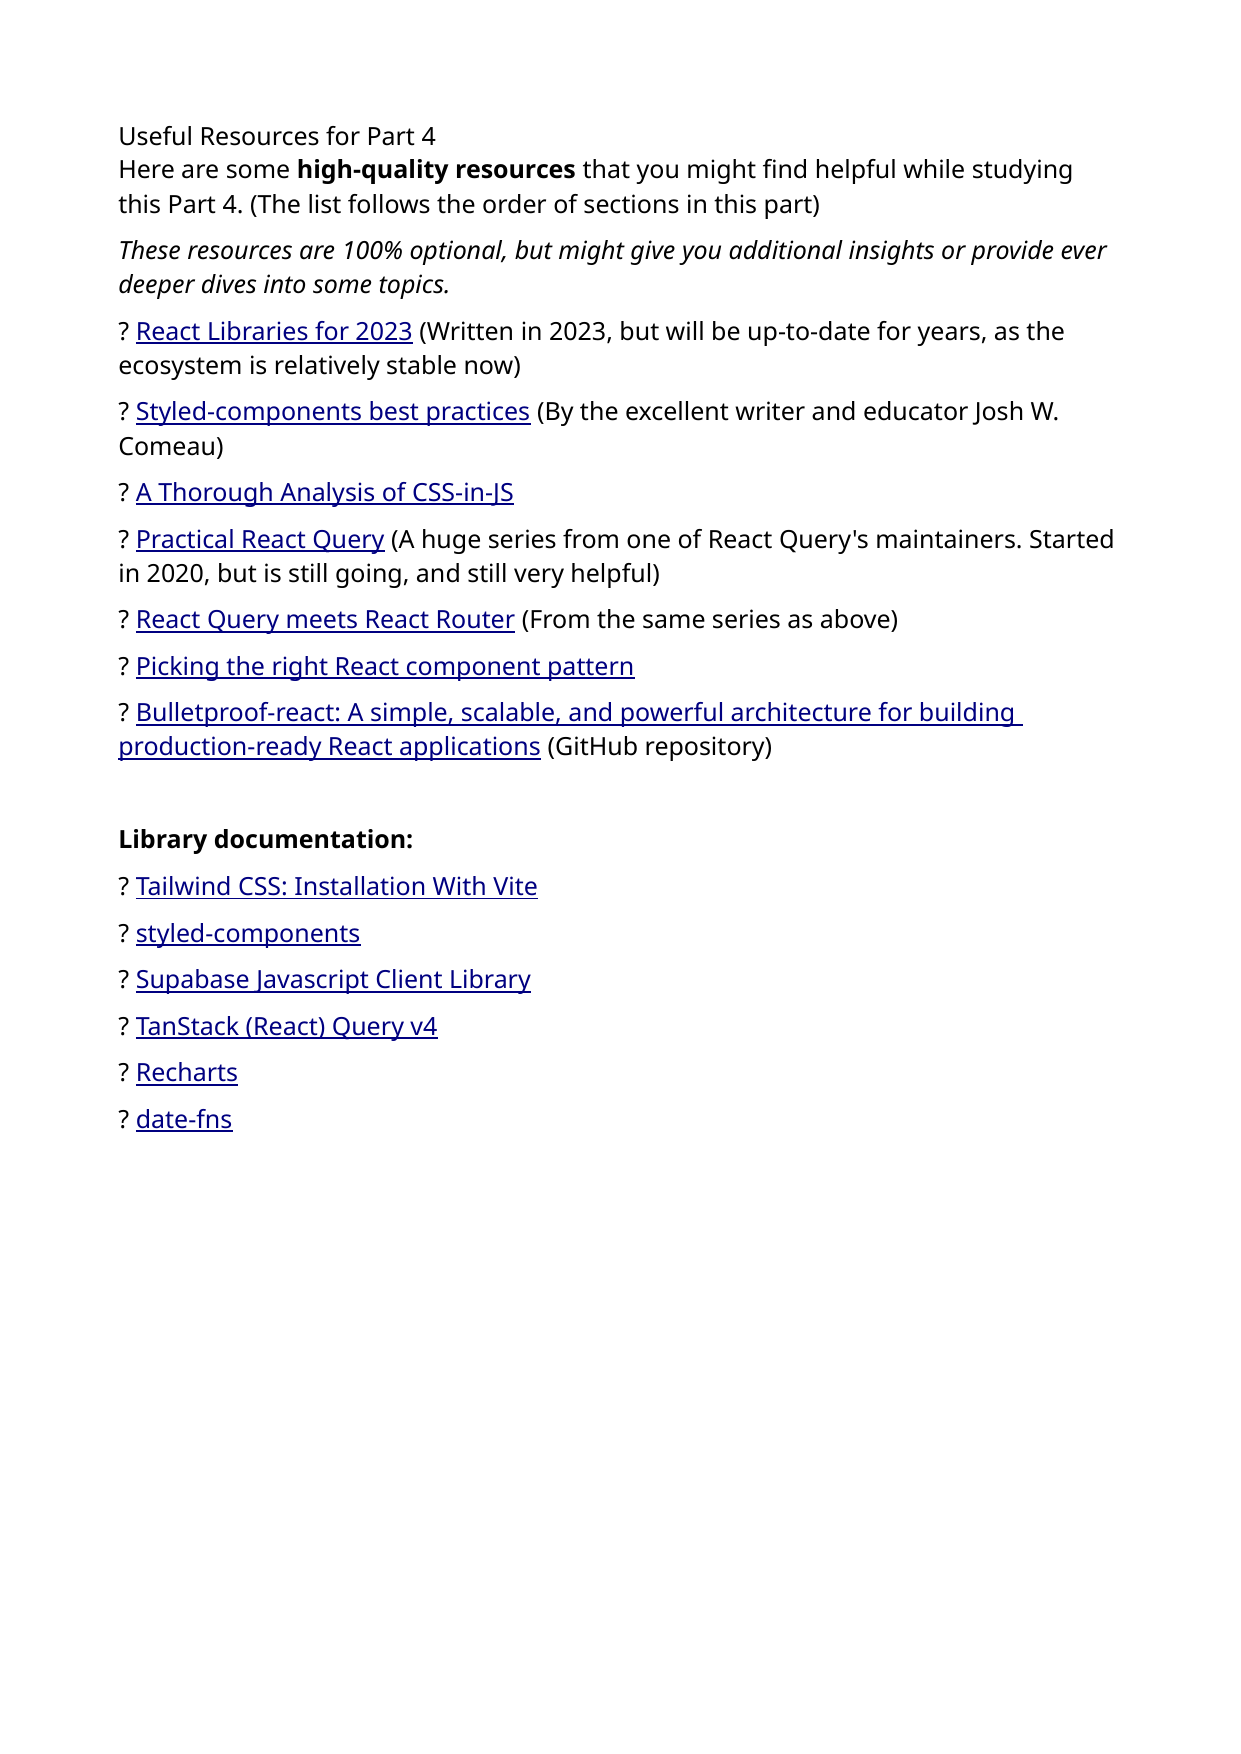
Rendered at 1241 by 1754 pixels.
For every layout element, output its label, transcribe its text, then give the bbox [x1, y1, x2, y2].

text Here are some high-quality resources that you might find helpful while studying this Part 4. (The list follows the order of sections in this part) [118, 152, 1122, 220]
text ? React Libraries for 2023 (Written in 2023, but will be up-to-date for years, as the ecosystem is relatively stable now) [118, 313, 1122, 382]
text ? Supabase Javascript Client Library [118, 962, 1122, 996]
text Useful Resources for Part 4 [118, 118, 1122, 152]
text ? Bulletproof-react: A simple, scalable, and powerful architecture for building production-ready React applications (GitHub repository) [118, 695, 1122, 763]
text ? Styled-components best practices (By the excellent writer and educator Josh W. Comeau) [118, 394, 1122, 462]
text ? A Thorough Analysis of CSS-in-JS [118, 475, 1122, 509]
text Library documentation: [118, 822, 1122, 856]
text ? React Query meets React Router (From the same series as above) [118, 602, 1122, 636]
text ? styled-components [118, 915, 1122, 949]
text ? Picking the right React component pattern [118, 648, 1122, 682]
text These resources are 100% optional, but might give you additional insights or provide ever deeper dives into some topics. [118, 233, 1122, 301]
text ? Tailwind CSS: Installation With Vite [118, 869, 1122, 903]
text ? Recharts [118, 1055, 1122, 1089]
text ? date-fns [118, 1102, 1122, 1136]
text ? TanStack (React) Query v4 [118, 1008, 1122, 1042]
text ? Practical React Query (A huge series from one of React Query's maintainers. Started in 2020, but is still going, and still very helpful) [118, 521, 1122, 589]
